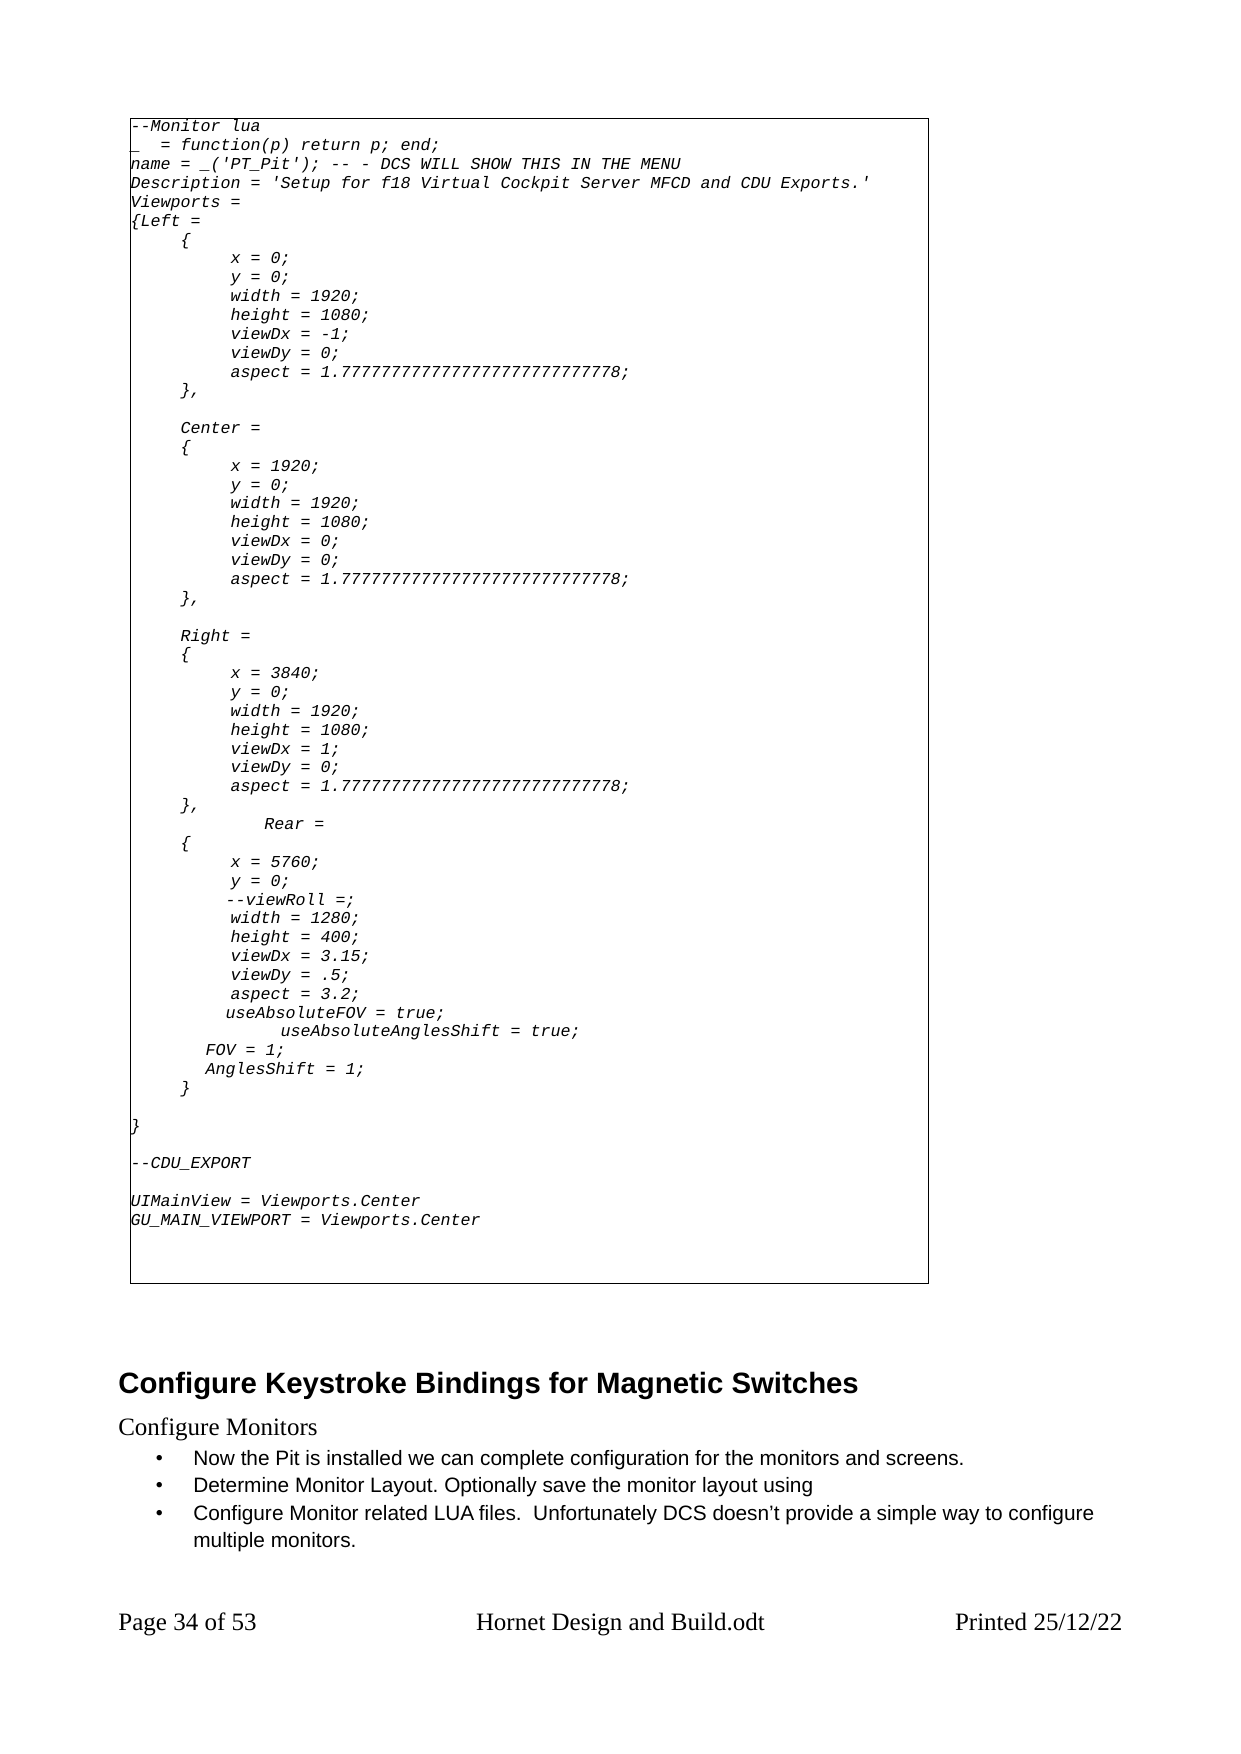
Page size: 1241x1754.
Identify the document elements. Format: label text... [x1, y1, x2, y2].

list Determine Monitor Layout. Optionally save the monitor layout using [156, 1473, 1122, 1497]
subtitle Configure Keystroke Bindings for Magnetic Switches [118, 1366, 1122, 1400]
text Configure Monitors [118, 1412, 1122, 1441]
list Configure Monitor related LUA files. Unfortunately DCS doesn’t provide a simple way to configure multiple monitors. [156, 1501, 1122, 1552]
list Now the Pit is installed we can complete configuration for the monitors and screens. [156, 1445, 1122, 1469]
